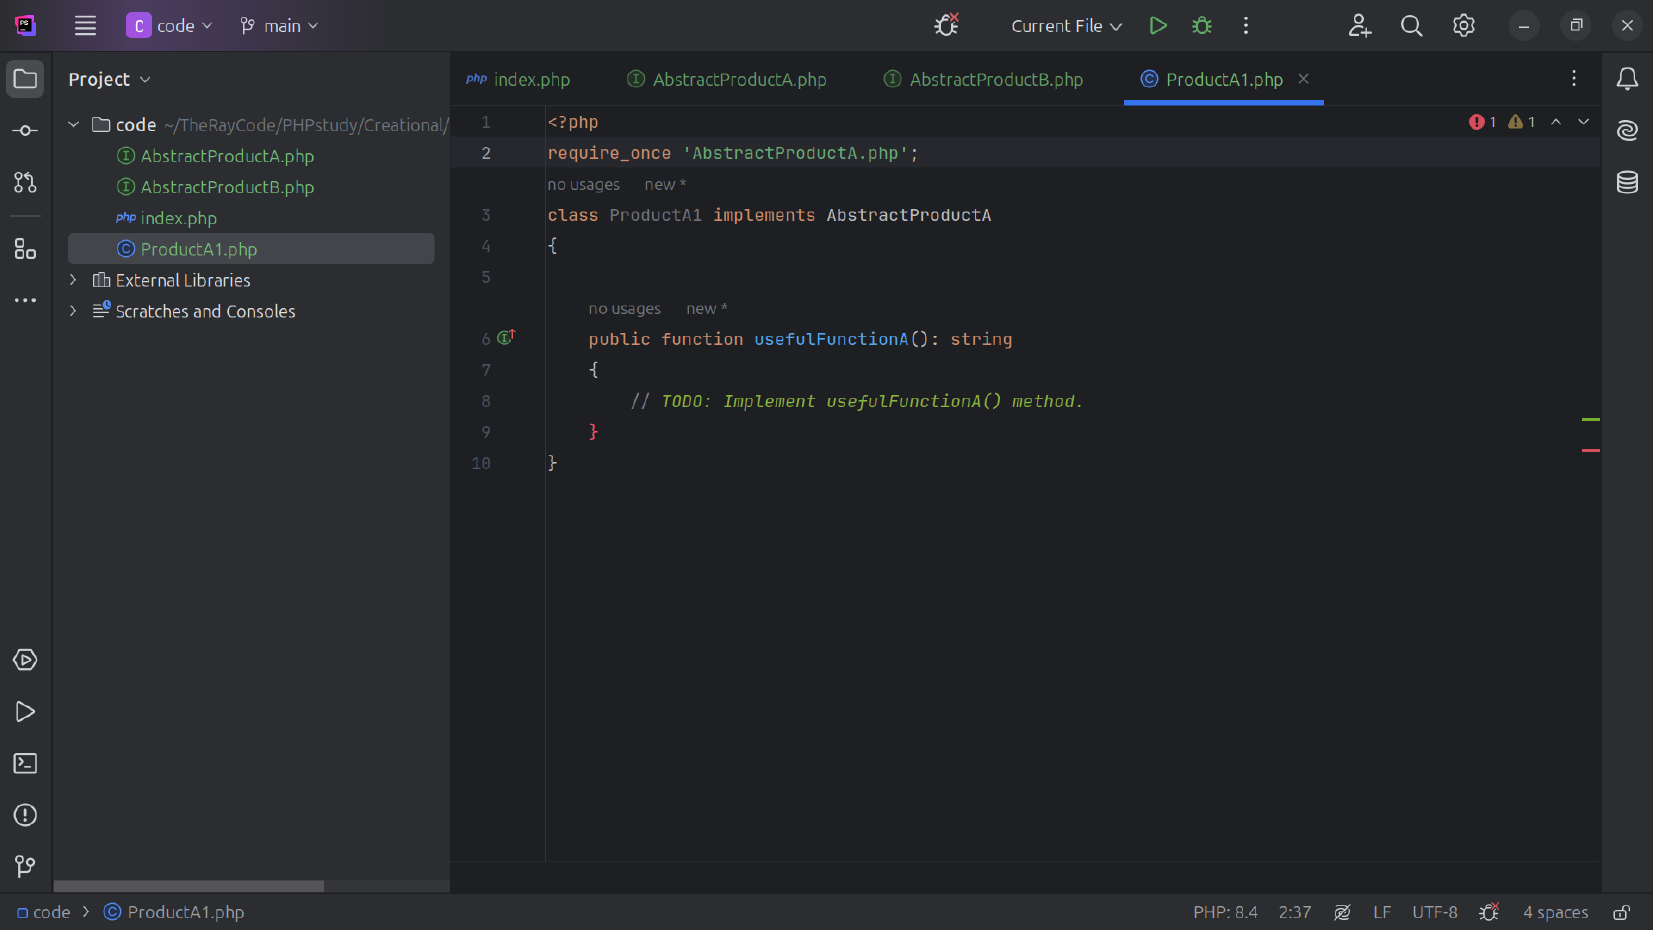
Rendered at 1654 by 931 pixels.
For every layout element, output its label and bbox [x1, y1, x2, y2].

text_box [15, 15, 31, 31]
picture [0, 0, 1653, 930]
